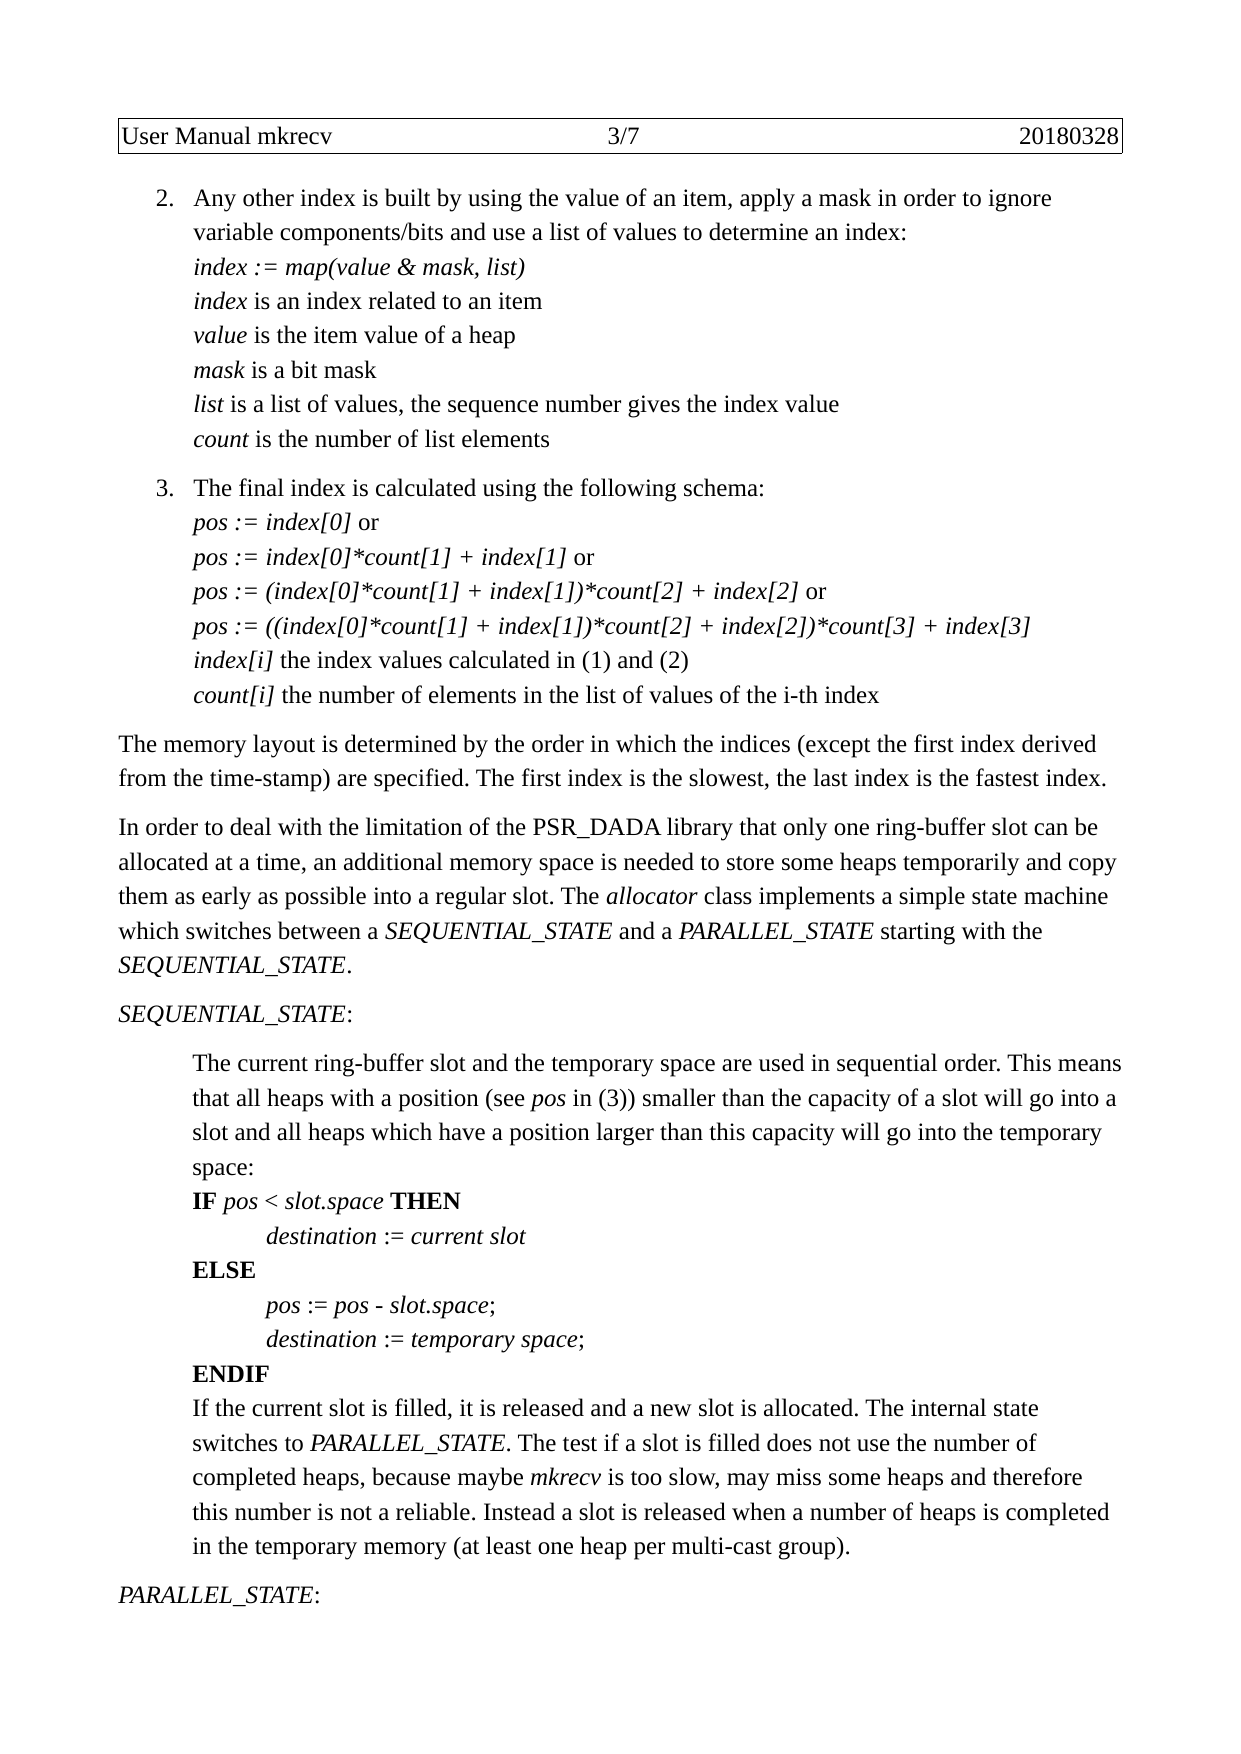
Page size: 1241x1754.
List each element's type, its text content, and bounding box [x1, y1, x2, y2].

text PARALLEL_STATE: [118, 1580, 1122, 1609]
list Any other index is built by using the value of an item, apply a mask in order to ignore variable components/bits and use a list of values to determine an index: index := map(value & mask, list) index is an index related to an item value is the item value of a heap mask is a bit mask list is a list of values, the sequence number gives the index value count is the number of list elements [156, 183, 1122, 453]
text The current ring-buffer slot and the temporary space are used in sequential order. This means that all heaps with a position (see pos in (3)) smaller than the capacity of a slot will go into a slot and all heaps which have a position larger than this capacity will go into the temporary space: IF pos < slot.space THEN destination := current slot ELSE pos := pos - slot.space; destination := temporary space; ENDIF If the current slot is filled, it is released and a new slot is allocated. The internal state switches to PARALLEL_STATE. The test if a slot is filled does not use the number of completed heaps, because maybe mkrecv is too slow, may miss some heaps and therefore this number is not a reliable. Instead a slot is released when a number of heaps is completed in the temporary memory (at least one heap per multi-cast group). [192, 1048, 1122, 1560]
text In order to deal with the limitation of the PSR_DADA library that only one ring-buffer slot can be allocated at a time, an additional memory space is needed to store some heaps temporarily and copy them as early as possible into a regular slot. The allocator class implements a simple state machine which switches between a SEQUENTIAL_STATE and a PARALLEL_STATE starting with the SEQUENTIAL_STATE. [118, 812, 1122, 979]
list The final index is calculated using the following schema: pos := index[0] or pos := index[0]*count[1] + index[1] or pos := (index[0]*count[1] + index[1])*count[2] + index[2] or pos := ((index[0]*count[1] + index[1])*count[2] + index[2])*count[3] + index[3] index[i] the index values calculated in (1) and (2) count[i] the number of elements in the list of values of the i-th index [156, 473, 1122, 709]
text The memory layout is determined by the order in which the indices (except the first index derived from the time-stamp) are specified. The first index is the slowest, the last index is the fastest index. [118, 729, 1122, 792]
text SEQUENTIAL_STATE: [118, 999, 1122, 1028]
